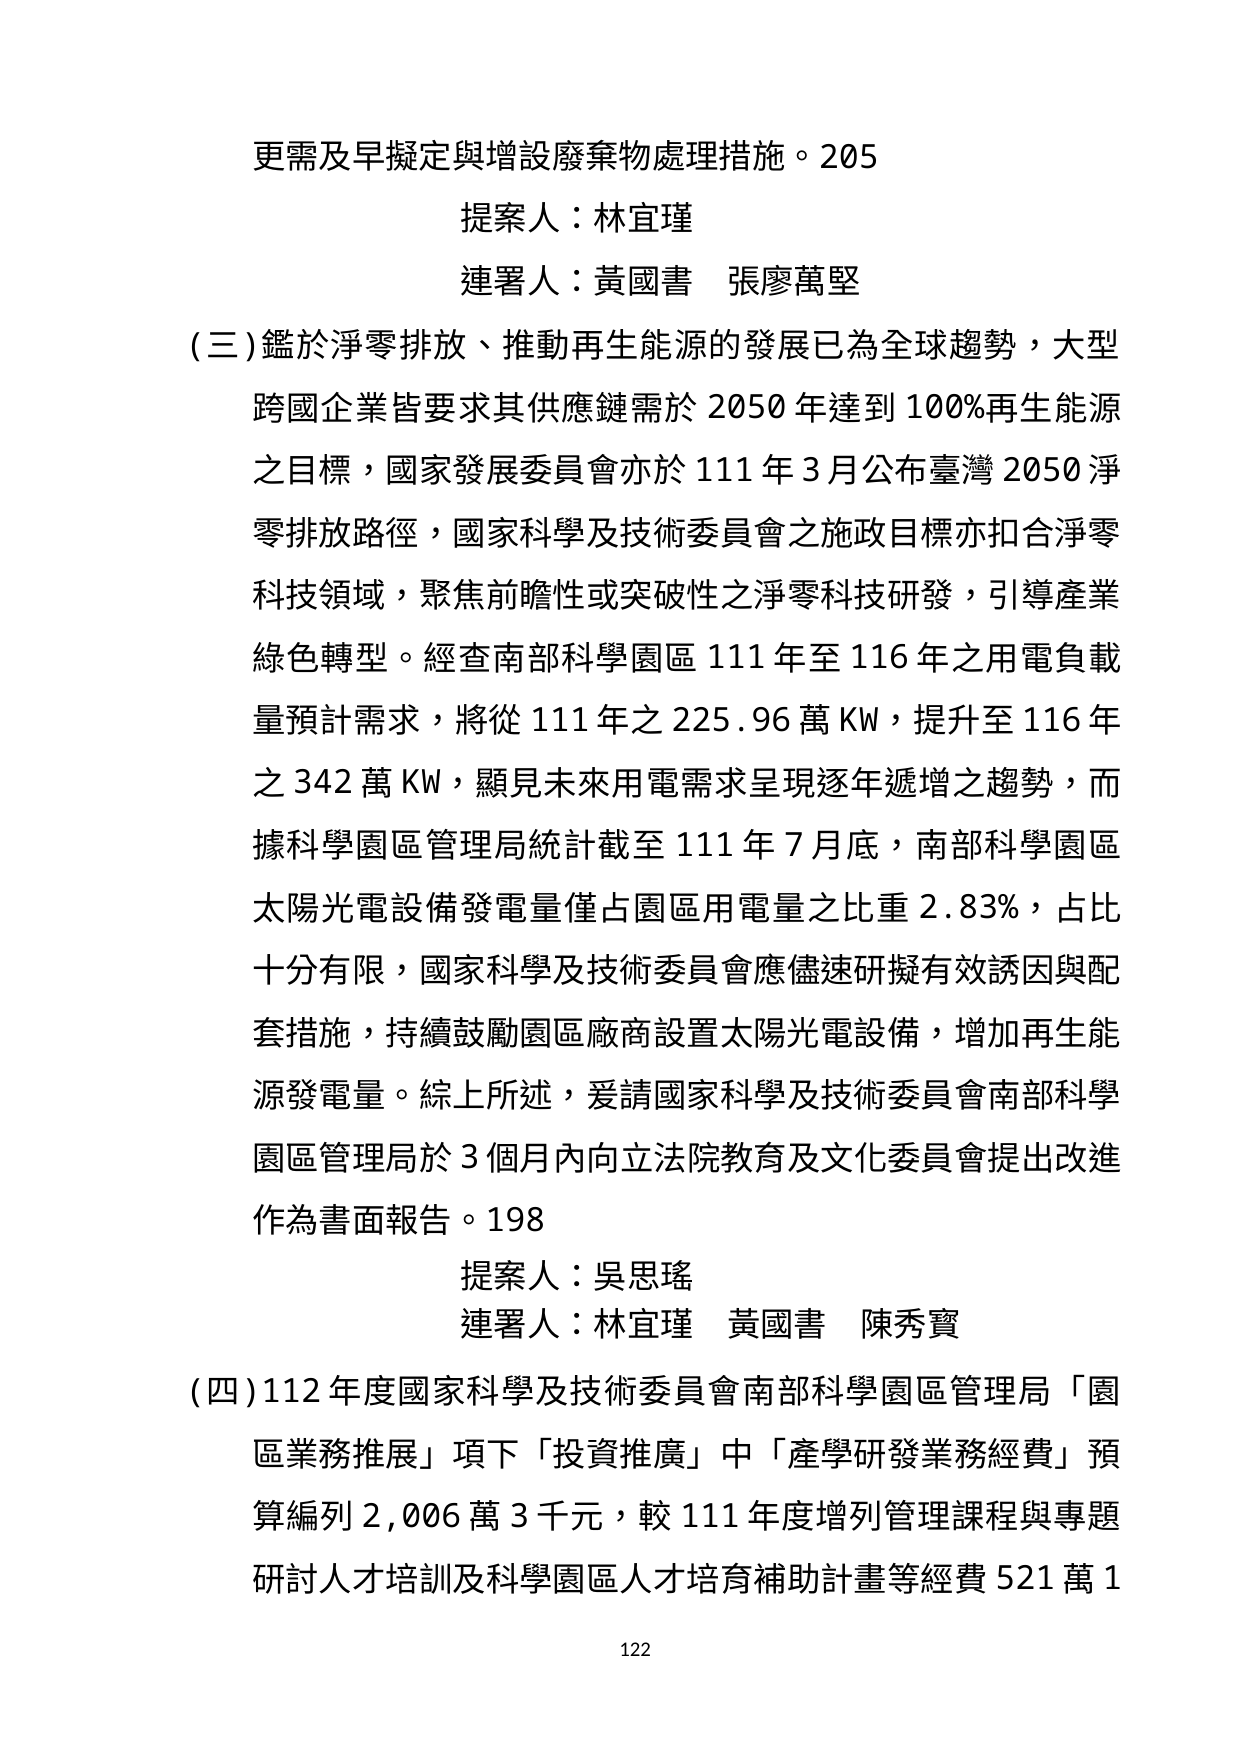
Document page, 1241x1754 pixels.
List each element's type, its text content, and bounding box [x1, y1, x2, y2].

text (三)鑑於淨零排放、推動再生能源的發展已為全球趨勢，大型跨國企業皆要求其供應鏈需於2050年達到100%再生能源之目標，國家發展委員會亦於111年3月公布臺灣2050淨零排放路徑，國家科學及技術委員會之施政目標亦扣合淨零科技領域，聚焦前瞻性或突破性之淨零科技研發，引導產業綠色轉型。經查南部科學園區111年至116年之用電負載量預計需求，將從111年之225.96萬KW，提升至116年之342萬KW，顯見未來用電需求呈現逐年遞增之趨勢，而據科學園區管理局統計截至111年7月底，南部科學園區太陽光電設備發電量僅占園區用電量之比重2.83%，占比十分有限，國家科學及技術委員會應儘速研擬有效誘因與配套措施，持續鼓勵園區廠商設置太陽光電設備，增加再生能源發電量。綜上所述，爰請國家科學及技術委員會南部科學園區管理局於3個月內向立法院教育及文化委員會提出改進作為書面報告。198 [185, 312, 1122, 1250]
text 連署人：黃國書 張廖萬堅 [460, 237, 1122, 300]
text 連署人：林宜瑾 黃國書 陳秀寳 [460, 1298, 1122, 1346]
text 提案人：林宜瑾 [460, 175, 1122, 237]
text (四)112年度國家科學及技術委員會南部科學園區管理局「園區業務推展」項下「投資推廣」中「產學研發業務經費」預算編列2,006萬3千元，較111年度增列管理課程與專題研討人才培訓及科學園區人才培育補助計畫等經費521萬1 [185, 1358, 1122, 1608]
text 更需及早擬定與增設廢棄物處理措施。205 [185, 112, 1122, 175]
text 提案人：吳思瑤 [460, 1250, 1122, 1298]
